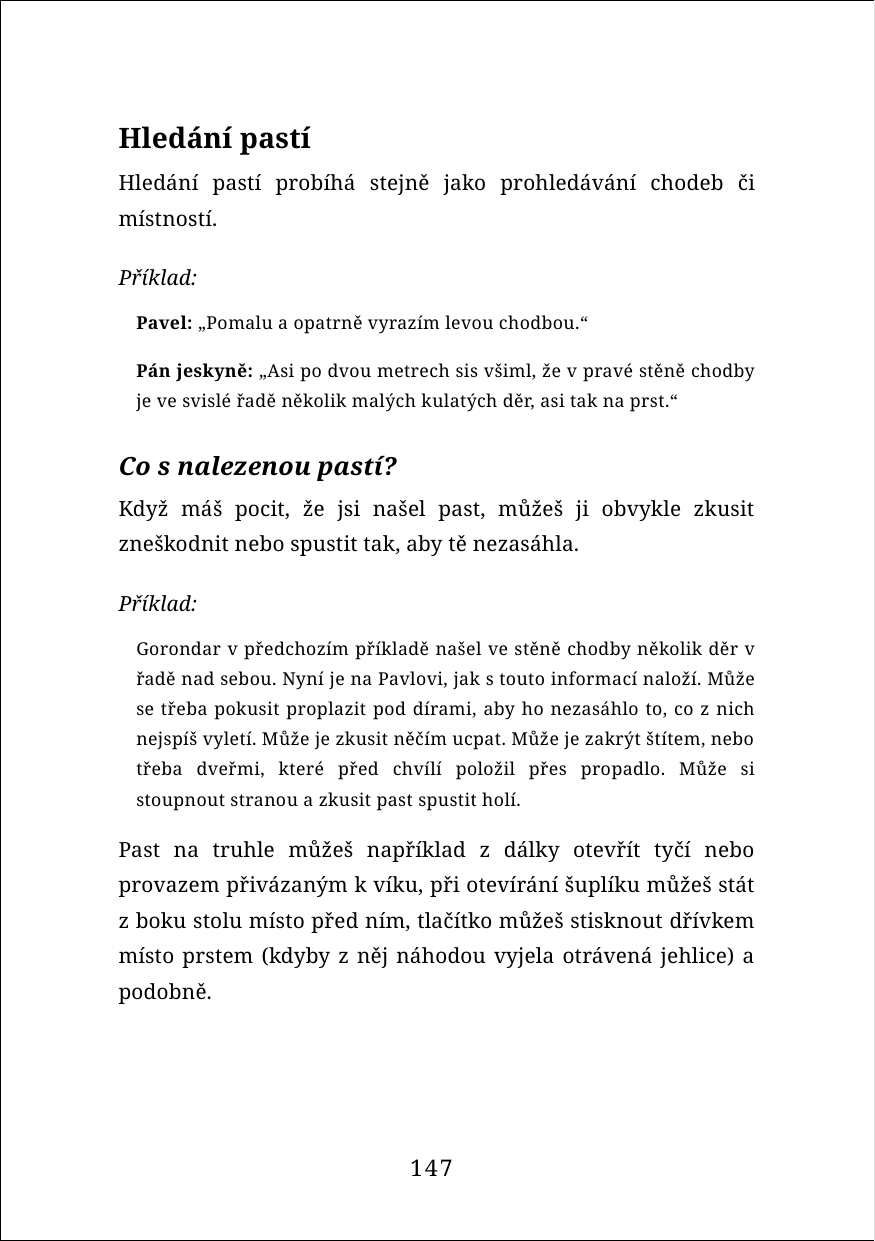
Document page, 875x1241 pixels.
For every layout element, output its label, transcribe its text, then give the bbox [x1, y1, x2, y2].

text Když máš pocit, že jsi našel past, můžeš ji obvykle zkusit zneškodnit nebo spustit tak, aby tě nezasáhla. [118, 494, 756, 558]
text Hledání pastí probíhá stejně jako prohledávání chodeb či místností. [118, 168, 756, 232]
text Gorondar v předchozím příkladě našel ve stěně chodby několik děr v řadě nad sebou. Nyní je na Pavlovi, jak s touto informací naloží. Může se třeba pokusit proplazit pod dírami, aby ho nezasáhlo to, co z nich nejspíš vyletí. Může je zkusit něčím ucpat. Může je zakrýt štítem, nebo třeba dveřmi, které před chvílí položil přes propadlo. Může si stoupnout stranou a zkusit past spustit holí. [136, 636, 756, 811]
text Past na truhle můžeš například z dálky otevřít tyčí nebo provazem přivázaným k víku, při otevírání šuplíku můžeš stát z boku stolu místo před ním, tlačítko můžeš stisknout dřívkem místo prstem (kdyby z něj náhodou vyjela otrávená jehlice) a podobně. [118, 835, 756, 1005]
text Pavel: „Pomalu a opatrně vyrazím levou chodbou.“ [136, 310, 756, 334]
text Pán jeskyně: „Asi po dvou metrech sis všiml, že v pravé stěně chodby je ve svislé řadě několik malých kulatých děr, asi tak na prst.“ [136, 358, 756, 413]
text Příklad: [118, 589, 756, 617]
subtitle Co s nalezenou pastí? [118, 448, 756, 482]
subtitle Hledání pastí [118, 118, 756, 157]
text Příklad: [118, 263, 756, 291]
